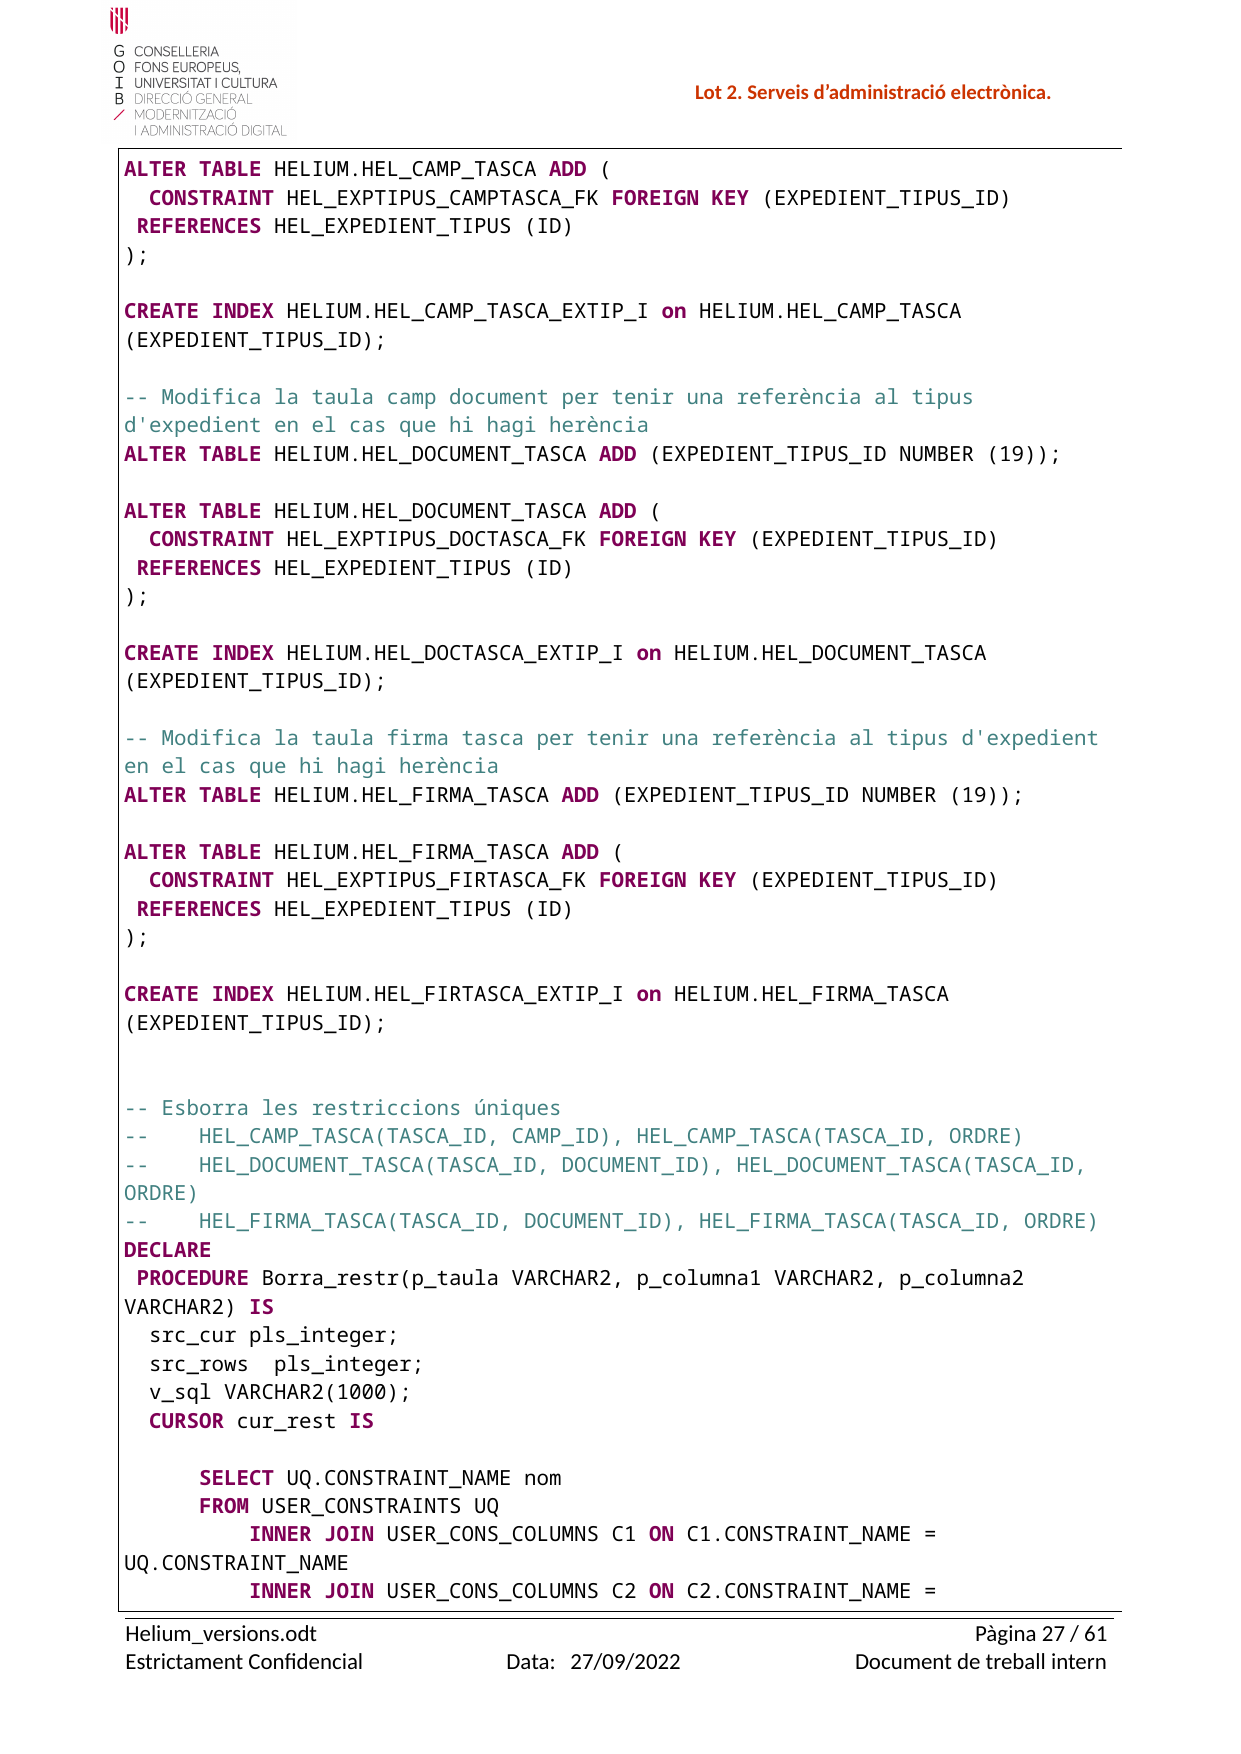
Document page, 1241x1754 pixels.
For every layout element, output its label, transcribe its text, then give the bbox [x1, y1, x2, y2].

table_header ALTER TABLE HELIUM.HEL_CAMP_TASCA ADD ( CONSTRAINT HEL_EXPTIPUS_CAMPTASCA_FK FOREIGN KEY (EXPEDIENT_TIPUS_ID) REFERENCES HEL_EXPEDIENT_TIPUS (ID) ); CREATE INDEX HELIUM.HEL_CAMP_TASCA_EXTIP_I on HELIUM.HEL_CAMP_TASCA (EXPEDIENT_TIPUS_ID); -- Modifica la taula camp document per tenir una referència al tipus d'expedient en el cas que hi hagi herència ALTER TABLE HELIUM.HEL_DOCUMENT_TASCA ADD (EXPEDIENT_TIPUS_ID NUMBER (19)); ALTER TABLE HELIUM.HEL_DOCUMENT_TASCA ADD ( CONSTRAINT HEL_EXPTIPUS_DOCTASCA_FK FOREIGN KEY (EXPEDIENT_TIPUS_ID) REFERENCES HEL_EXPEDIENT_TIPUS (ID) ); CREATE INDEX HELIUM.HEL_DOCTASCA_EXTIP_I on HELIUM.HEL_DOCUMENT_TASCA (EXPEDIENT_TIPUS_ID); -- Modifica la taula firma tasca per tenir una referència al tipus d'expedient en el cas que hi hagi herència ALTER TABLE HELIUM.HEL_FIRMA_TASCA ADD (EXPEDIENT_TIPUS_ID NUMBER (19)); ALTER TABLE HELIUM.HEL_FIRMA_TASCA ADD ( CONSTRAINT HEL_EXPTIPUS_FIRTASCA_FK FOREIGN KEY (EXPEDIENT_TIPUS_ID) REFERENCES HEL_EXPEDIENT_TIPUS (ID) ); CREATE INDEX HELIUM.HEL_FIRTASCA_EXTIP_I on HELIUM.HEL_FIRMA_TASCA (EXPEDIENT_TIPUS_ID); -- Esborra les restriccions úniques -- HEL_CAMP_TASCA(TASCA_ID, CAMP_ID), HEL_CAMP_TASCA(TASCA_ID, ORDRE) -- HEL_DOCUMENT_TASCA(TASCA_ID, DOCUMENT_ID), HEL_DOCUMENT_TASCA(TASCA_ID, ORDRE) -- HEL_FIRMA_TASCA(TASCA_ID, DOCUMENT_ID), HEL_FIRMA_TASCA(TASCA_ID, ORDRE) DECLARE PROCEDURE Borra_restr(p_taula VARCHAR2, p_columna1 VARCHAR2, p_columna2 VARCHAR2) IS src_cur pls_integer; src_rows pls_integer; v_sql VARCHAR2(1000); CURSOR cur_rest IS SELECT UQ.CONSTRAINT_NAME nom FROM USER_CONSTRAINTS UQ INNER JOIN USER_CONS_COLUMNS C1 ON C1.CONSTRAINT_NAME = UQ.CONSTRAINT_NAME INNER JOIN USER_CONS_COLUMNS C2 ON C2.CONSTRAINT_NAME = [119, 149, 1122, 1611]
picture [100, 0, 297, 144]
